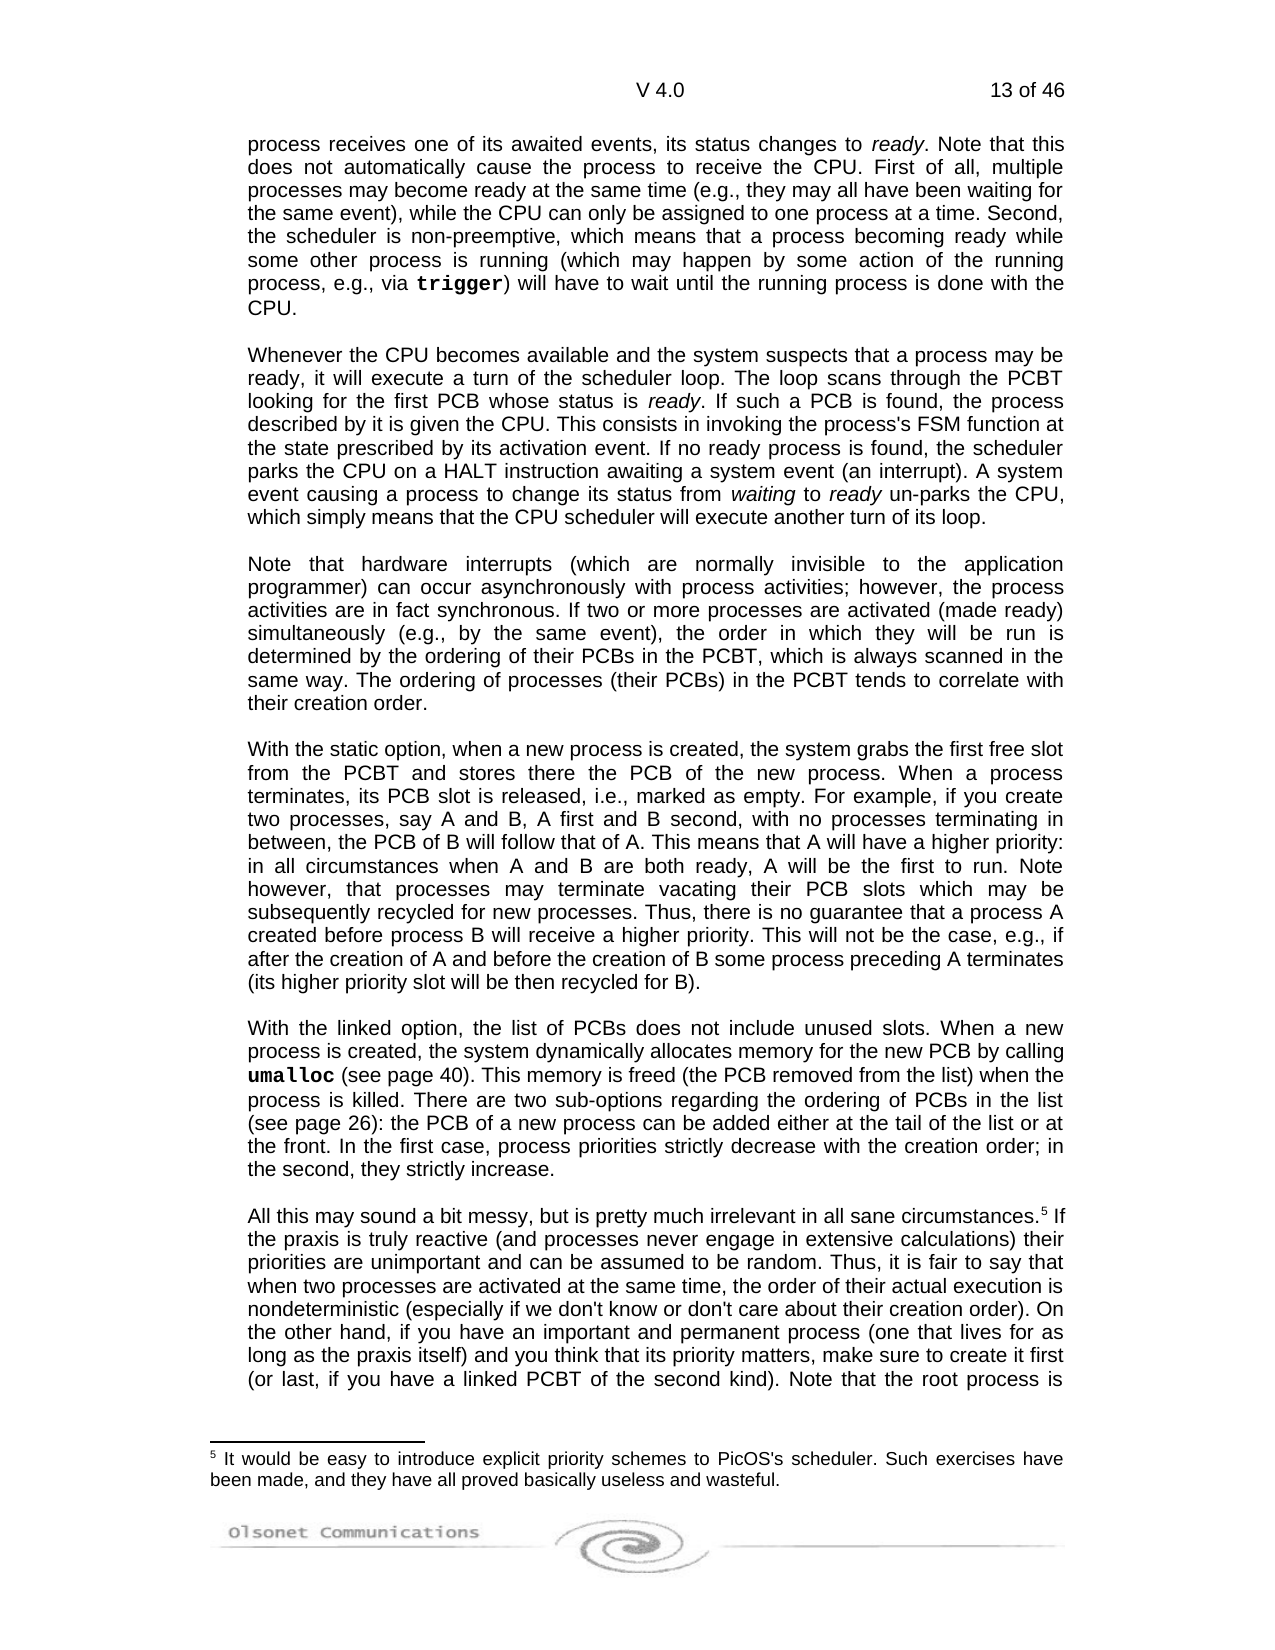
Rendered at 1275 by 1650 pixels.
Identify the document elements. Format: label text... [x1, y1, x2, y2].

text With the linked option, the list of PCBs does not include unused slots. When a new process is created, the system dynamically allocates memory for the new PCB by calling umalloc (see page 41). This memory is freed (the PCB removed from the list) when the process is killed. There are two sub-options regarding the ordering of PCBs in the list (see page 26): the PCB of a new process can be added either at the tail of the list or at the front. In the first case, process priorities strictly decrease with the creation order; in the second, they strictly increase. [247, 1017, 1065, 1181]
text Whenever the CPU becomes available and the system suspects that a process may be ready, it will execute a turn of the scheduler loop. The loop scans through the PCBT looking for the first PCB whose status is ready. If such a PCB is found, the process described by it is given the CPU. This consists in invoking the process's FSM function at the state prescribed by its activation event. If no ready process is found, the scheduler parks the CPU on a HALT instruction awaiting a system event (an interrupt). A system event causing a process to change its status from waiting to ready un-parks the CPU, which simply means that the CPU scheduler will execute another turn of its loop. [247, 343, 1065, 529]
picture [210, 1504, 1065, 1596]
text process receives one of its awaited events, its status changes to ready. Note that this does not automatically cause the process to receive the CPU. First of all, multiple processes may become ready at the same time (e.g., they may all have been waiting for the same event), while the CPU can only be assigned to one process at a time. Second, the scheduler is non-preemptive, which means that a process becoming ready while some other process is running (which may happen by some action of the running process, e.g., via trigger) will have to wait until the running process is done with the CPU. [247, 132, 1065, 320]
text It would be easy to introduce explicit priority schemes to PicOS's scheduler. Such exercises have been made, and they have all proved basically useless and wasteful. [210, 1448, 1065, 1490]
text All this may sound a bit messy, but is pretty much irrelevant in all sane circumstances. If the praxis is truly reactive (and processes never engage in extensive calculations) their priorities are unimportant and can be assumed to be random. Thus, it is fair to say that when two processes are activated at the same time, the order of their actual execution is nondeterministic (especially if we don't know or don't care about their creation order). On the other hand, if you have an important and permanent process (one that lives for as long as the praxis itself) and you think that its priority matters, make sure to create it first (or last, if you have a linked PCBT of the second kind). Note that the root process is [247, 1204, 1065, 1390]
text Note that hardware interrupts (which are normally invisible to the application programmer) can occur asynchronously with process activities; however, the process activities are in fact synchronous. If two or more processes are activated (made ready) simultaneously (e.g., by the same event), the order in which they will be run is determined by the ordering of their PCBs in the PCBT, which is always scanned in the same way. The ordering of processes (their PCBs) in the PCBT tends to correlate with their creation order. [247, 552, 1065, 715]
text With the static option, when a new process is created, the system grabs the first free slot from the PCBT and stores there the PCB of the new process. When a process terminates, its PCB slot is released, i.e., marked as empty. For example, if you create two processes, say A and B, A first and B second, with no processes terminating in between, the PCB of B will follow that of A. This means that A will have a higher priority: in all circumstances when A and B are both ready, A will be the first to run. Note however, that processes may terminate vacating their PCB slots which may be subsequently recycled for new processes. Thus, there is no guarantee that a process A created before process B will receive a higher priority. This will not be the case, e.g., if after the creation of A and before the creation of B some process preceding A terminates (its higher priority slot will be then recycled for B). [247, 738, 1065, 993]
